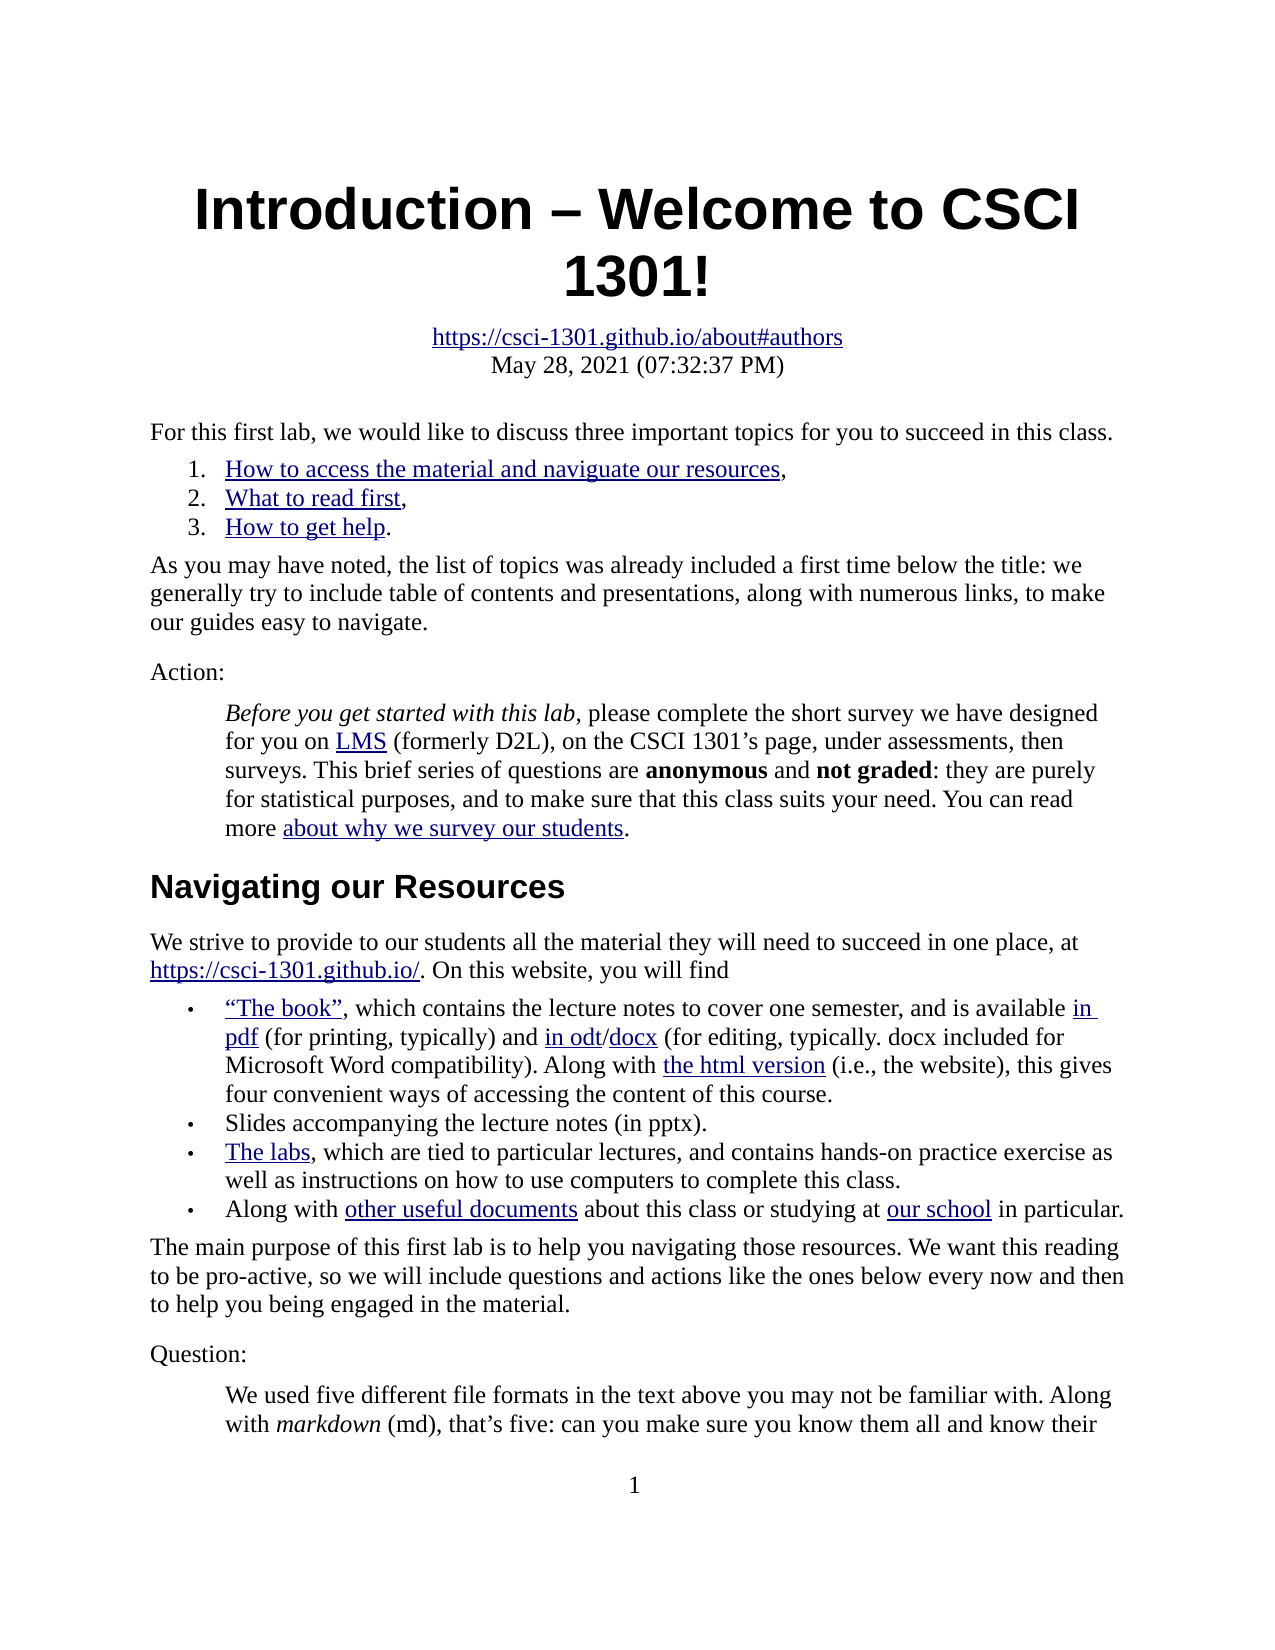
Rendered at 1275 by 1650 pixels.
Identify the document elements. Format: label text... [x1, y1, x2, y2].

text The main purpose of this first lab is to help you navigating those resources. We want this reading to be pro-active, so we will include questions and actions like the ones below every now and then to help you being engaged in the material. [150, 1232, 1125, 1318]
text We used five different file formats in the text above you may not be familiar with. Along with markdown (md), that’s five: can you make sure you know them all and know their [225, 1380, 1125, 1437]
text Question: [150, 1339, 1125, 1368]
list How to get help. [187, 512, 1125, 541]
list What to read first, [187, 483, 1125, 512]
text Action: [150, 657, 1125, 686]
list How to access the material and naviguate our resources, [187, 454, 1125, 483]
text As you may have noted, the list of topics was already included a first time below the title: we generally try to include table of contents and presentations, along with numerous links, to make our guides easy to navigate. [150, 550, 1125, 636]
text Before you get started with this lab, please complete the short survey we have designed for you on LMS (formerly D2L), on the CSCI 1301’s page, under assessments, then surveys. This brief series of questions are anonymous and not graded: they are purely for statistical purposes, and to make sure that this class suits your need. You can read more about why we survey our students. [225, 698, 1125, 841]
list Along with other useful documents about this class or studying at our school in particular. [187, 1194, 1125, 1223]
subtitle Navigating our Resources [150, 866, 1125, 905]
title Introduction – Welcome to CSCI 1301! [150, 175, 1125, 309]
list Slides accompanying the lecture notes (in pptx). [187, 1108, 1125, 1137]
text We strive to provide to our students all the material they will need to succeed in one place, at https://csci-1301.github.io/. On this website, you will find [150, 927, 1125, 984]
text For this first lab, we would like to discuss three important topics for you to succeed in this class. [150, 417, 1125, 446]
text May 28, 2021 (07:32:37 PM) [150, 350, 1125, 379]
list The labs, which are tied to particular lectures, and contains hands-on practice exercise as well as instructions on how to use computers to complete this class. [187, 1137, 1125, 1194]
list “The book”, which contains the lecture notes to cover one semester, and is available in pdf (for printing, typically) and in odt/docx (for editing, typically. docx included for Microsoft Word compatibility). Along with the html version (i.e., the website), this gives four convenient ways of accessing the content of this course. [187, 993, 1125, 1108]
text https://csci-1301.github.io/about#authors [150, 322, 1125, 350]
